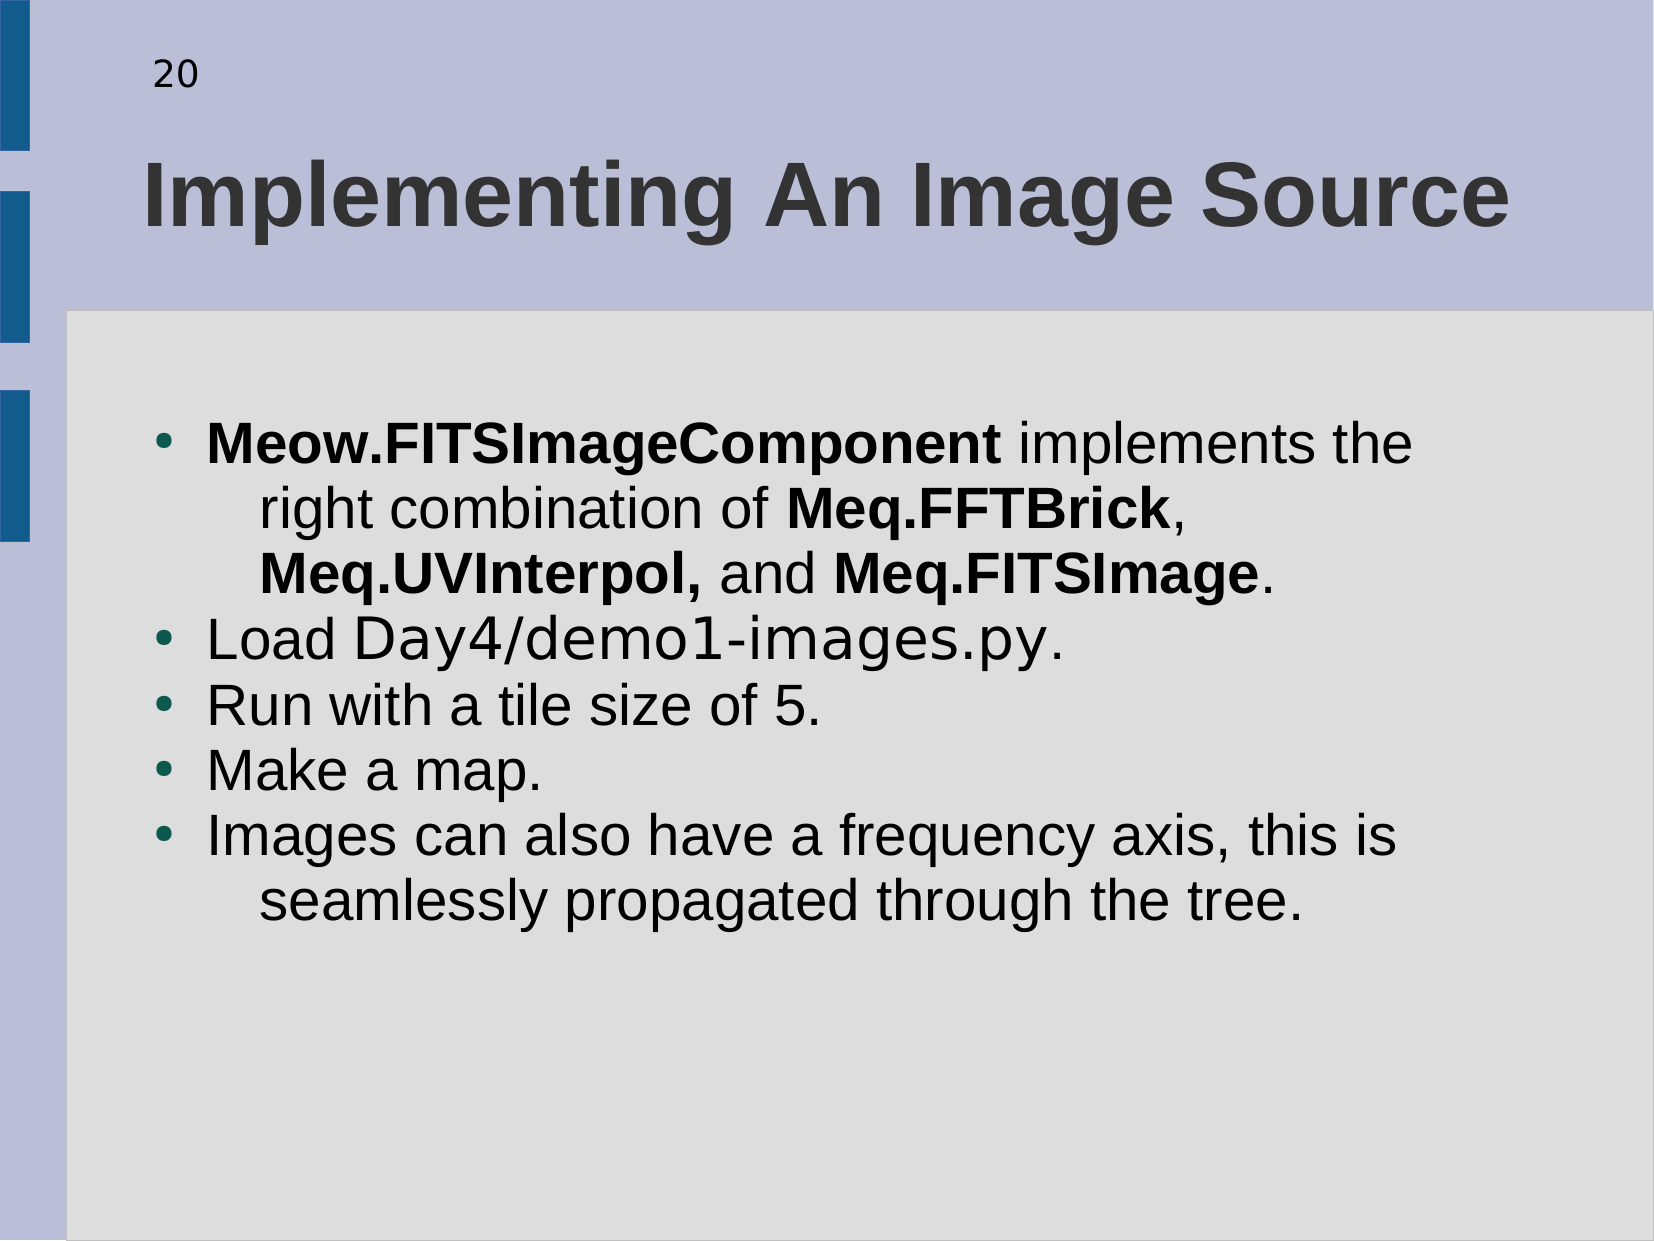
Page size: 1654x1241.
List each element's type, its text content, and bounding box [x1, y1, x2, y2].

list Meow.FITSImageComponent implements the right combination of Meq.FFTBrick, Meq.UVInterpol, and Meq.FITSImage. Load Day4/demo1-images.py. Run with a tile size of 5. Make a map. Images can also have a frequency axis, this is seamlessly propagated through the tree. [118, 410, 1531, 934]
text_box [139, 45, 374, 119]
title Implementing An Image Source [121, 91, 1534, 299]
